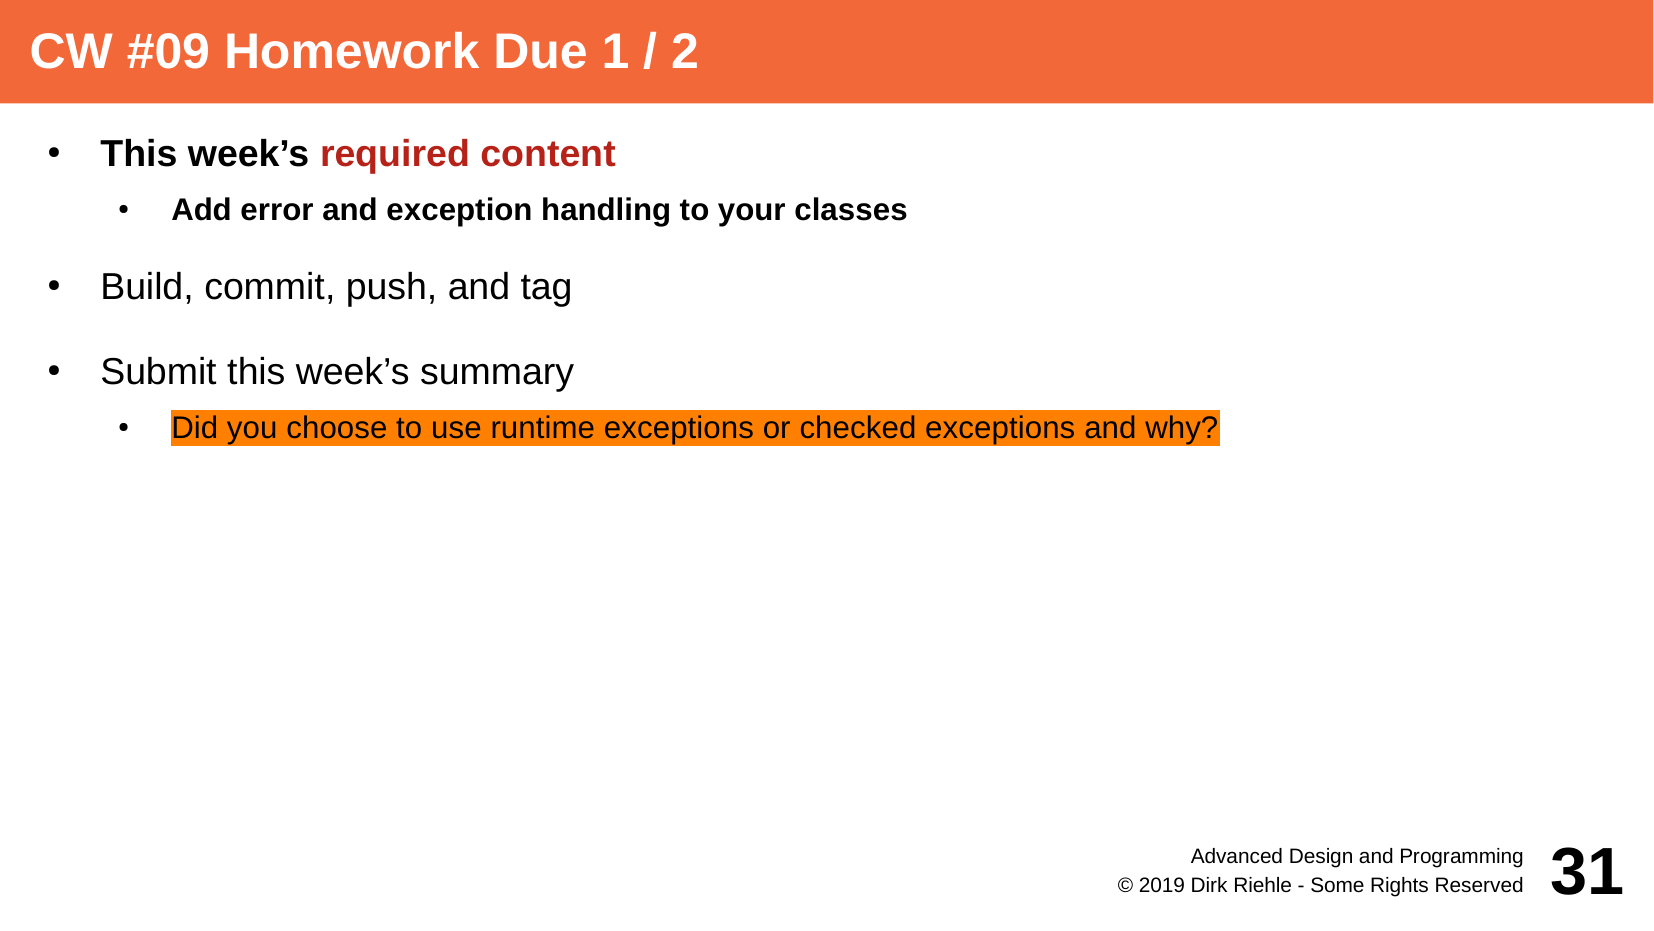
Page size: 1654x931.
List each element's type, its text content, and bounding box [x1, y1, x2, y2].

list This week’s required content Add error and exception handling to your classes Build, commit, push, and tag Submit this week’s summary Did you choose to use runtime exceptions or checked exceptions and why? [29, 132, 1625, 813]
title CW #09 Homework Due 1 / 2 [0, 0, 1654, 104]
